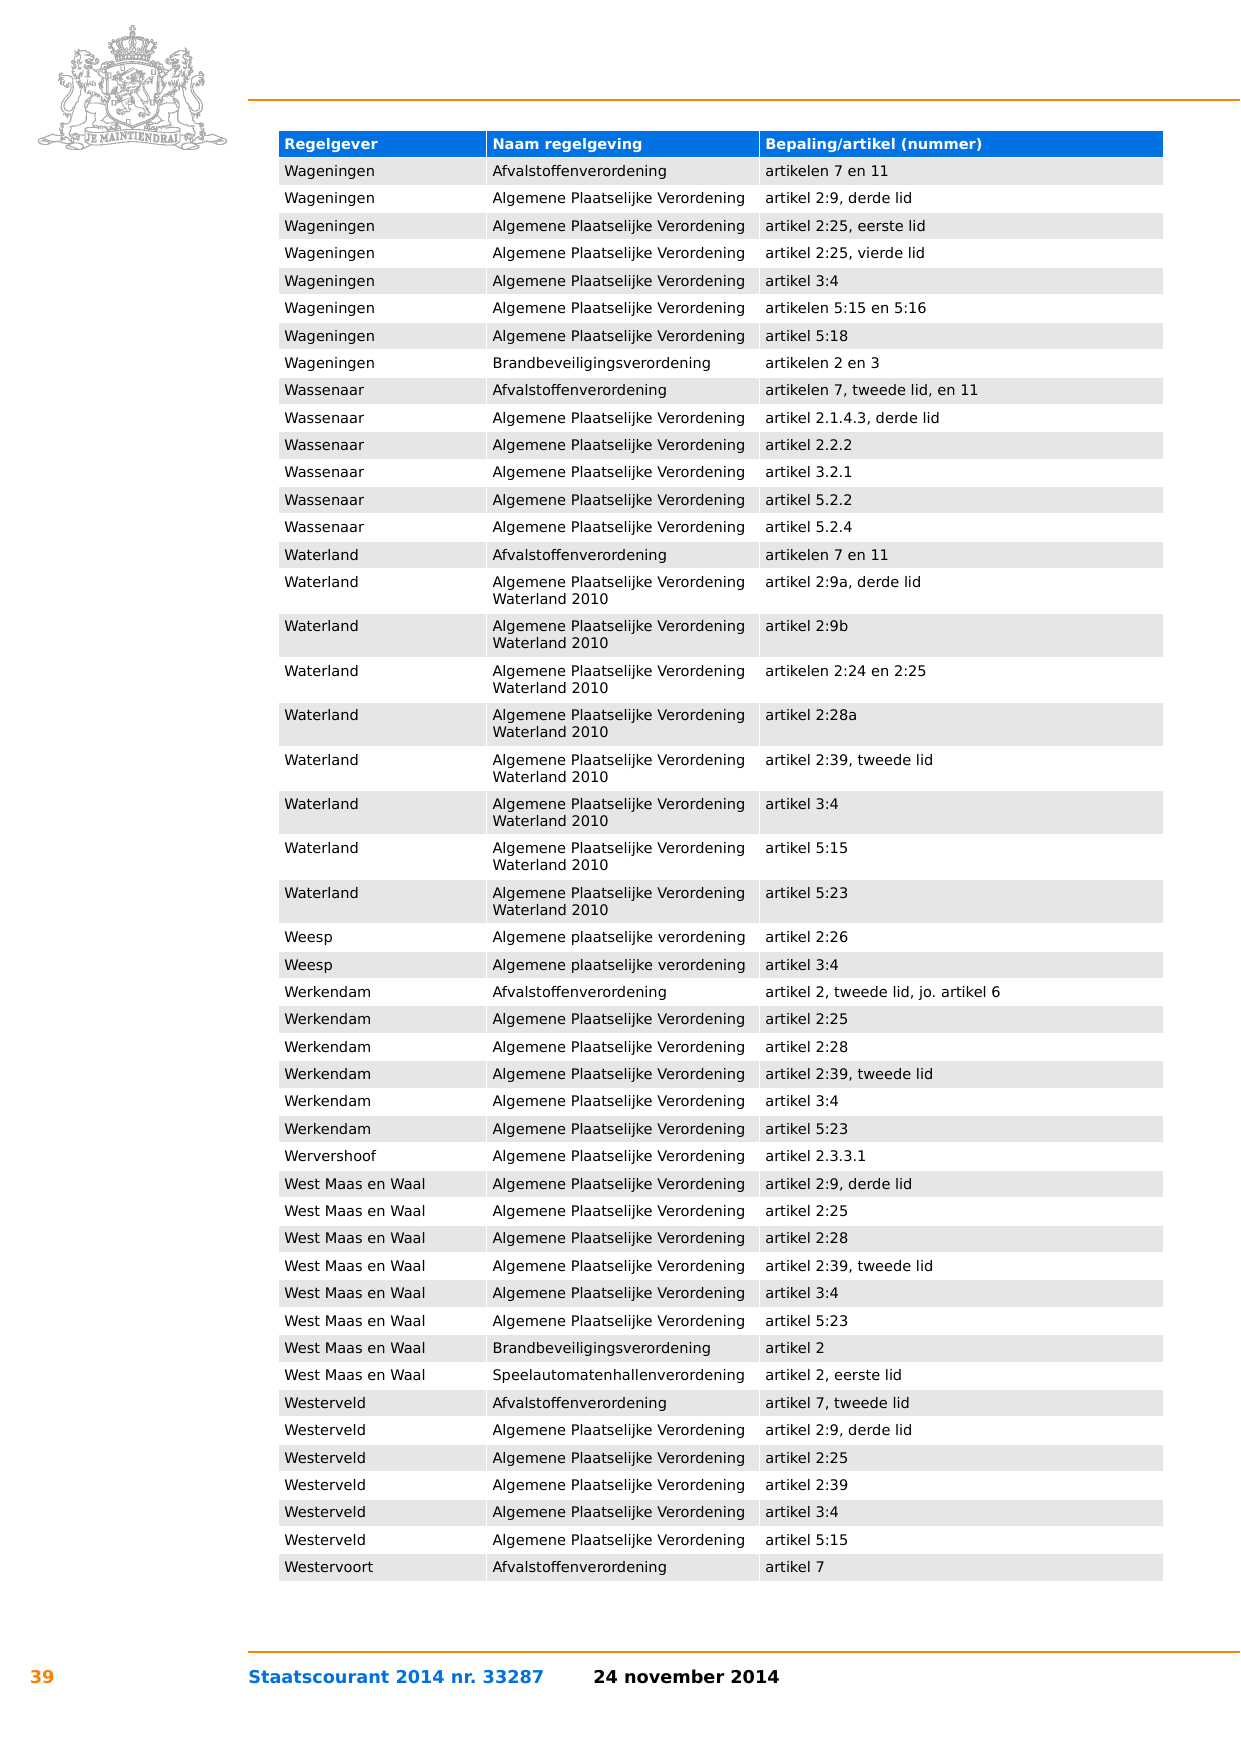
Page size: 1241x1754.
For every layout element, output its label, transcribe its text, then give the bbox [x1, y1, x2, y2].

table_cell artikel 2:28 [760, 1226, 1163, 1252]
table_cell Werkendam [279, 1116, 486, 1142]
table_cell Algemene Plaatselijke Verordening Waterland 2010 [487, 747, 759, 790]
table_cell Afvalstoffenverordening [487, 542, 759, 568]
table_cell artikel 2.3.3.1 [760, 1144, 1163, 1170]
table_cell Algemene Plaatselijke Verordening [487, 1089, 759, 1115]
table_cell West Maas en Waal [279, 1335, 486, 1362]
table_cell Algemene Plaatselijke Verordening [487, 1472, 759, 1498]
table_cell Werkendam [279, 1061, 486, 1088]
table_cell Wassenaar [279, 460, 486, 486]
table_cell artikel 5:23 [760, 880, 1163, 923]
table_cell Weesp [279, 924, 486, 951]
table_cell artikel 2:39, tweede lid [760, 1061, 1163, 1088]
table_cell artikel 2, tweede lid, jo. artikel 6 [760, 979, 1163, 1005]
table_cell artikel 3:4 [760, 791, 1163, 834]
table_cell Westervoort [279, 1554, 486, 1581]
table_cell Wassenaar [279, 487, 486, 513]
table_cell Waterland [279, 658, 486, 701]
table_cell Werkendam [279, 1034, 486, 1060]
table_cell artikel 3:4 [760, 268, 1163, 294]
table_cell Waterland [279, 542, 486, 568]
table_cell artikel 5:15 [760, 836, 1163, 879]
table_cell Wageningen [279, 350, 486, 376]
table_cell Algemene Plaatselijke Verordening Waterland 2010 [487, 658, 759, 701]
table_cell Algemene Plaatselijke Verordening [487, 1116, 759, 1142]
table_cell Waterland [279, 614, 486, 657]
table_cell Westerveld [279, 1418, 486, 1444]
table_cell Algemene Plaatselijke Verordening [487, 295, 759, 322]
table_cell Algemene plaatselijke verordening [487, 924, 759, 951]
table_cell artikel 2 [760, 1335, 1163, 1362]
table_cell West Maas en Waal [279, 1198, 486, 1224]
table_cell Algemene Plaatselijke Verordening [487, 1445, 759, 1471]
table_cell artikel 2.2.2 [760, 432, 1163, 459]
table_cell Algemene Plaatselijke Verordening [487, 1171, 759, 1197]
table_cell Algemene Plaatselijke Verordening [487, 323, 759, 349]
table_cell artikel 2:26 [760, 924, 1163, 951]
table_cell West Maas en Waal [279, 1308, 486, 1334]
table_cell Algemene Plaatselijke Verordening Waterland 2010 [487, 569, 759, 613]
table_cell Algemene Plaatselijke Verordening Waterland 2010 [487, 836, 759, 879]
table_cell Algemene Plaatselijke Verordening Waterland 2010 [487, 791, 759, 834]
table_cell Afvalstoffenverordening [487, 1554, 759, 1581]
table_cell Wervershoof [279, 1144, 486, 1170]
table_cell Werkendam [279, 1089, 486, 1115]
table_cell artikel 2:9, derde lid [760, 1171, 1163, 1197]
table_cell Waterland [279, 747, 486, 790]
table_cell West Maas en Waal [279, 1253, 486, 1279]
table_cell Algemene Plaatselijke Verordening [487, 268, 759, 294]
table_cell artikel 5:23 [760, 1308, 1163, 1334]
table_cell Algemene Plaatselijke Verordening [487, 487, 759, 513]
table_cell Speelautomatenhallenverordening [487, 1363, 759, 1389]
table_cell Westerveld [279, 1445, 486, 1471]
table_cell artikel 2:9, derde lid [760, 1418, 1163, 1444]
table_cell artikel 2:39, tweede lid [760, 747, 1163, 790]
table_cell Wassenaar [279, 405, 486, 431]
table_cell Algemene Plaatselijke Verordening [487, 1226, 759, 1252]
table_cell Algemene Plaatselijke Verordening [487, 1144, 759, 1170]
table_cell Algemene Plaatselijke Verordening Waterland 2010 [487, 614, 759, 657]
table_cell Wageningen [279, 213, 486, 239]
table_cell artikel 3:4 [760, 1280, 1163, 1307]
table_cell artikelen 7 en 11 [760, 542, 1163, 568]
table_cell Algemene Plaatselijke Verordening [487, 1500, 759, 1526]
table_cell artikel 5.2.2 [760, 487, 1163, 513]
table_cell Werkendam [279, 1006, 486, 1033]
table_cell artikel 2:25 [760, 1198, 1163, 1224]
table_cell artikel 2:9, derde lid [760, 186, 1163, 212]
table_cell artikel 2:39 [760, 1472, 1163, 1498]
picture [38, 25, 227, 150]
table_cell West Maas en Waal [279, 1171, 486, 1197]
table_cell artikel 7, tweede lid [760, 1390, 1163, 1416]
table_cell artikel 3:4 [760, 1089, 1163, 1115]
table_header Bepaling/artikel (nummer) [760, 131, 1163, 157]
table_cell Wassenaar [279, 378, 486, 404]
table_cell Weesp [279, 952, 486, 978]
table_cell Wassenaar [279, 432, 486, 459]
table_cell Algemene Plaatselijke Verordening [487, 515, 759, 541]
table_cell Brandbeveiligingsverordening [487, 350, 759, 376]
table_cell Algemene Plaatselijke Verordening [487, 1061, 759, 1088]
table_cell Westerveld [279, 1472, 486, 1498]
table_cell artikel 2:28a [760, 703, 1163, 746]
table_cell artikel 5.2.4 [760, 515, 1163, 541]
table_cell Waterland [279, 791, 486, 834]
table_cell artikel 2:9b [760, 614, 1163, 657]
table_cell Algemene Plaatselijke Verordening [487, 1527, 759, 1553]
table_cell Wageningen [279, 295, 486, 322]
table_cell Wageningen [279, 323, 486, 349]
table_cell artikel 2.1.4.3, derde lid [760, 405, 1163, 431]
table_cell West Maas en Waal [279, 1363, 486, 1389]
table_cell artikel 5:23 [760, 1116, 1163, 1142]
table_cell artikelen 7, tweede lid, en 11 [760, 378, 1163, 404]
table_cell Afvalstoffenverordening [487, 158, 759, 185]
table_cell Werkendam [279, 979, 486, 1005]
table_cell artikel 5:15 [760, 1527, 1163, 1553]
table_cell artikel 3.2.1 [760, 460, 1163, 486]
table_cell artikelen 5:15 en 5:16 [760, 295, 1163, 322]
table_cell West Maas en Waal [279, 1280, 486, 1307]
table_cell Algemene Plaatselijke Verordening [487, 1280, 759, 1307]
table_cell artikel 2, eerste lid [760, 1363, 1163, 1389]
table_cell artikel 2:28 [760, 1034, 1163, 1060]
table_header Naam regelgeving [487, 131, 759, 157]
table_cell Afvalstoffenverordening [487, 979, 759, 1005]
table_cell West Maas en Waal [279, 1226, 486, 1252]
table_cell artikel 2:39, tweede lid [760, 1253, 1163, 1279]
table_cell artikel 3:4 [760, 952, 1163, 978]
table_cell Algemene Plaatselijke Verordening [487, 460, 759, 486]
table_cell Algemene Plaatselijke Verordening [487, 1308, 759, 1334]
table_cell Waterland [279, 703, 486, 746]
table_cell artikel 5:18 [760, 323, 1163, 349]
table_cell Wageningen [279, 268, 486, 294]
table_cell Waterland [279, 836, 486, 879]
table_cell Algemene Plaatselijke Verordening Waterland 2010 [487, 703, 759, 746]
table_cell Waterland [279, 569, 486, 613]
table_cell Algemene Plaatselijke Verordening [487, 1006, 759, 1033]
table_cell Algemene plaatselijke verordening [487, 952, 759, 978]
table_header Regelgever [279, 131, 486, 157]
table_cell Algemene Plaatselijke Verordening [487, 213, 759, 239]
table_cell Algemene Plaatselijke Verordening Waterland 2010 [487, 880, 759, 923]
table_cell Brandbeveiligingsverordening [487, 1335, 759, 1362]
table_cell Algemene Plaatselijke Verordening [487, 1198, 759, 1224]
table_cell artikel 2:25, vierde lid [760, 241, 1163, 267]
table_cell Afvalstoffenverordening [487, 378, 759, 404]
table_cell artikel 2:9a, derde lid [760, 569, 1163, 613]
table_cell artikel 2:25 [760, 1006, 1163, 1033]
table_cell Wageningen [279, 186, 486, 212]
table_cell Algemene Plaatselijke Verordening [487, 186, 759, 212]
table_cell Wageningen [279, 241, 486, 267]
table_cell Algemene Plaatselijke Verordening [487, 1253, 759, 1279]
table_cell Algemene Plaatselijke Verordening [487, 1034, 759, 1060]
table_cell artikelen 2:24 en 2:25 [760, 658, 1163, 701]
table_cell Afvalstoffenverordening [487, 1390, 759, 1416]
table_cell artikel 7 [760, 1554, 1163, 1581]
table_cell Wassenaar [279, 515, 486, 541]
table_cell Westerveld [279, 1527, 486, 1553]
table_cell Westerveld [279, 1390, 486, 1416]
table_cell artikel 3:4 [760, 1500, 1163, 1526]
table_cell artikel 2:25, eerste lid [760, 213, 1163, 239]
table_cell artikelen 2 en 3 [760, 350, 1163, 376]
table_cell artikel 2:25 [760, 1445, 1163, 1471]
table_cell Algemene Plaatselijke Verordening [487, 405, 759, 431]
table_cell Westerveld [279, 1500, 486, 1526]
table_cell Waterland [279, 880, 486, 923]
table_cell Algemene Plaatselijke Verordening [487, 432, 759, 459]
table_cell Algemene Plaatselijke Verordening [487, 1418, 759, 1444]
table_cell Algemene Plaatselijke Verordening [487, 241, 759, 267]
table_cell artikelen 7 en 11 [760, 158, 1163, 185]
table_cell Wageningen [279, 158, 486, 185]
